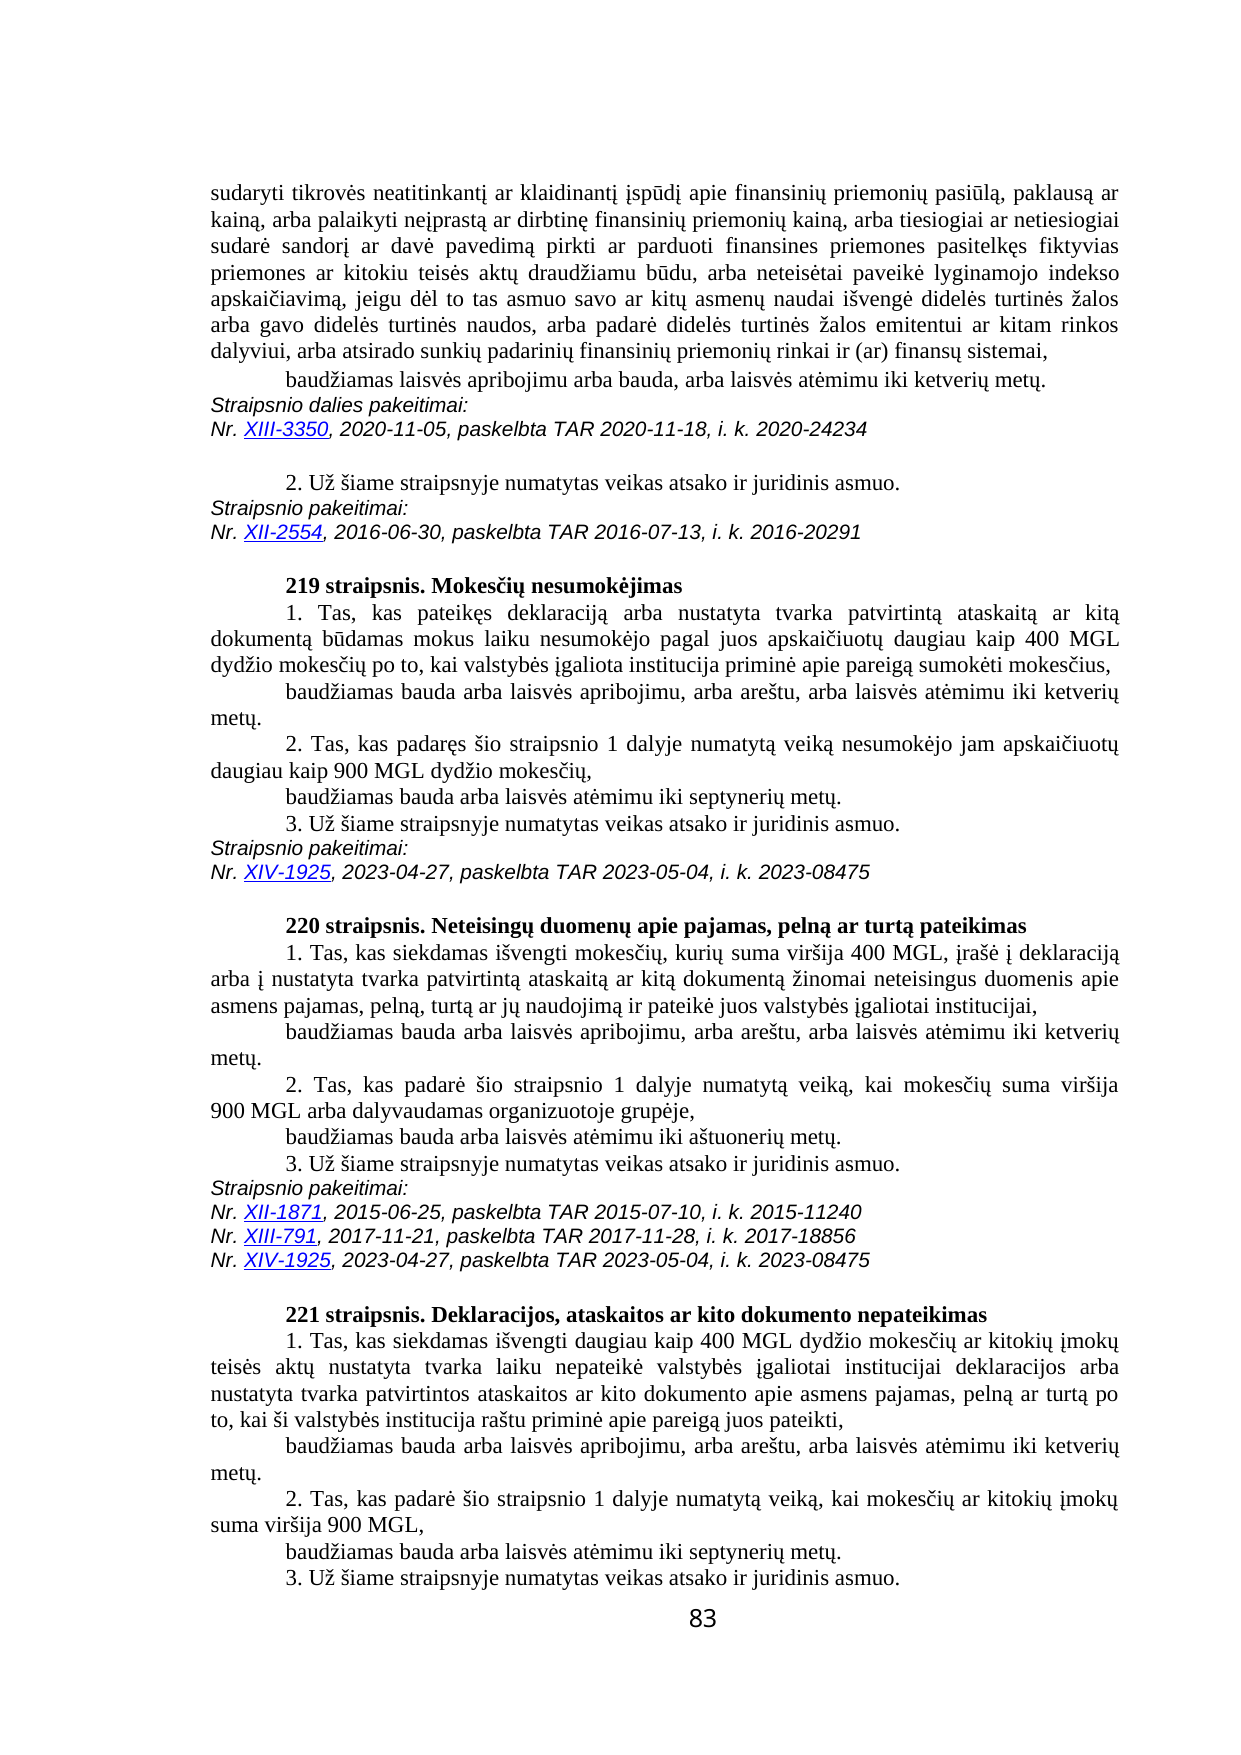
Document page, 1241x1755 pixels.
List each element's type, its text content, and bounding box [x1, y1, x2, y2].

text 1. Tas, kas pateikęs deklaraciją arba nustatyta tvarka patvirtintą ataskaitą ar kitą dokumentą būdamas mokus laiku nesumokėjo pagal juos apskaičiuotų daugiau kaip 400 MGL dydžio mokesčių po to, kai valstybės įgaliota institucija priminė apie pareigą sumokėti mokesčius, [210, 599, 1120, 678]
text Nr. XII-1871, 2015-06-25, paskelbta TAR 2015-07-10, i. k. 2015-11240 [210, 1200, 1120, 1224]
text Straipsnio dalies pakeitimai: [210, 393, 1120, 417]
text baudžiamas bauda arba laisvės apribojimu, arba areštu, arba laisvės atėmimu iki ketverių metų. [210, 1018, 1120, 1071]
text Nr. XII-2554, 2016-06-30, paskelbta TAR 2016-07-13, i. k. 2016-20291 [210, 520, 1120, 544]
text Straipsnio pakeitimai: [210, 496, 1120, 520]
text Nr. XIV-1925, 2023-04-27, paskelbta TAR 2023-05-04, i. k. 2023-08475 [210, 860, 1120, 884]
text Nr. XIII-791, 2017-11-21, paskelbta TAR 2017-11-28, i. k. 2017-18856 [210, 1224, 1120, 1248]
text 221 straipsnis. Deklaracijos, ataskaitos ar kito dokumento nepateikimas [210, 1301, 1120, 1327]
text 219 straipsnis. Mokesčių nesumokėjimas [210, 572, 1120, 599]
text baudžiamas bauda arba laisvės atėmimu iki septynerių metų. [210, 1538, 1120, 1564]
text 2. Už šiame straipsnyje numatytas veikas atsako ir juridinis asmuo. [210, 469, 1120, 496]
text 3. Už šiame straipsnyje numatytas veikas atsako ir juridinis asmuo. [210, 1150, 1120, 1176]
text baudžiamas bauda arba laisvės apribojimu, arba areštu, arba laisvės atėmimu iki ketverių metų. [210, 678, 1120, 731]
text Nr. XIII-3350, 2020-11-05, paskelbta TAR 2020-11-18, i. k. 2020-24234 [210, 417, 1120, 441]
text Straipsnio pakeitimai: [210, 1176, 1120, 1200]
text baudžiamas bauda arba laisvės atėmimu iki aštuonerių metų. [210, 1123, 1120, 1150]
text 3. Už šiame straipsnyje numatytas veikas atsako ir juridinis asmuo. [210, 1564, 1120, 1591]
text baudžiamas bauda arba laisvės apribojimu, arba areštu, arba laisvės atėmimu iki ketverių metų. [210, 1432, 1120, 1485]
text 1. Tas, kas siekdamas išvengti mokesčių, kurių suma viršija 400 MGL, įrašė į deklaraciją arba į nustatyta tvarka patvirtintą ataskaitą ar kitą dokumentą žinomai neteisingus duomenis apie asmens pajamas, pelną, turtą ar jų naudojimą ir pateikė juos valstybės įgaliotai institucijai, [210, 939, 1120, 1018]
text sudaryti tikrovės neatitinkantį ar klaidinantį įspūdį apie finansinių priemonių pasiūlą, paklausą ar kainą, arba palaikyti neįprastą ar dirbtinę finansinių priemonių kainą, arba tiesiogiai ar netiesiogiai sudarė sandorį ar davė pavedimą pirkti ar parduoti finansines priemones pasitelkęs fiktyvias priemones ar kitokiu teisės aktų draudžiamu būdu, arba neteisėtai paveikė lyginamojo indekso apskaičiavimą, jeigu dėl to tas asmuo savo ar kitų asmenų naudai išvengė didelės turtinės žalos arba gavo didelės turtinės naudos, arba padarė didelės turtinės žalos emitentui ar kitam rinkos dalyviui, arba atsirado sunkių padarinių finansinių priemonių rinkai ir (ar) finansų sistemai, [210, 179, 1120, 364]
text 2. Tas, kas padaręs šio straipsnio 1 dalyje numatytą veiką nesumokėjo jam apskaičiuotų daugiau kaip 900 MGL dydžio mokesčių, [210, 731, 1120, 783]
text 3. Už šiame straipsnyje numatytas veikas atsako ir juridinis asmuo. [210, 809, 1120, 836]
text Nr. XIV-1925, 2023-04-27, paskelbta TAR 2023-05-04, i. k. 2023-08475 [210, 1248, 1120, 1272]
text Straipsnio pakeitimai: [210, 836, 1120, 860]
text 220 straipsnis. Neteisingų duomenų apie pajamas, pelną ar turtą pateikimas [210, 913, 1120, 939]
text 1. Tas, kas siekdamas išvengti daugiau kaip 400 MGL dydžio mokesčių ar kitokių įmokų teisės aktų nustatyta tvarka laiku nepateikė valstybės įgaliotai institucijai deklaracijos arba nustatyta tvarka patvirtintos ataskaitos ar kito dokumento apie asmens pajamas, pelną ar turtą po to, kai ši valstybės institucija raštu priminė apie pareigą juos pateikti, [210, 1327, 1120, 1432]
text 2. Tas, kas padarė šio straipsnio 1 dalyje numatytą veiką, kai mokesčių suma viršija 900 MGL arba dalyvaudamas organizuotoje grupėje, [210, 1071, 1120, 1123]
text 2. Tas, kas padarė šio straipsnio 1 dalyje numatytą veiką, kai mokesčių ar kitokių įmokų suma viršija 900 MGL, [210, 1485, 1120, 1538]
text baudžiamas bauda arba laisvės atėmimu iki septynerių metų. [210, 783, 1120, 809]
text baudžiamas laisvės apribojimu arba bauda, arba laisvės atėmimu iki ketverių metų. [210, 364, 1120, 393]
